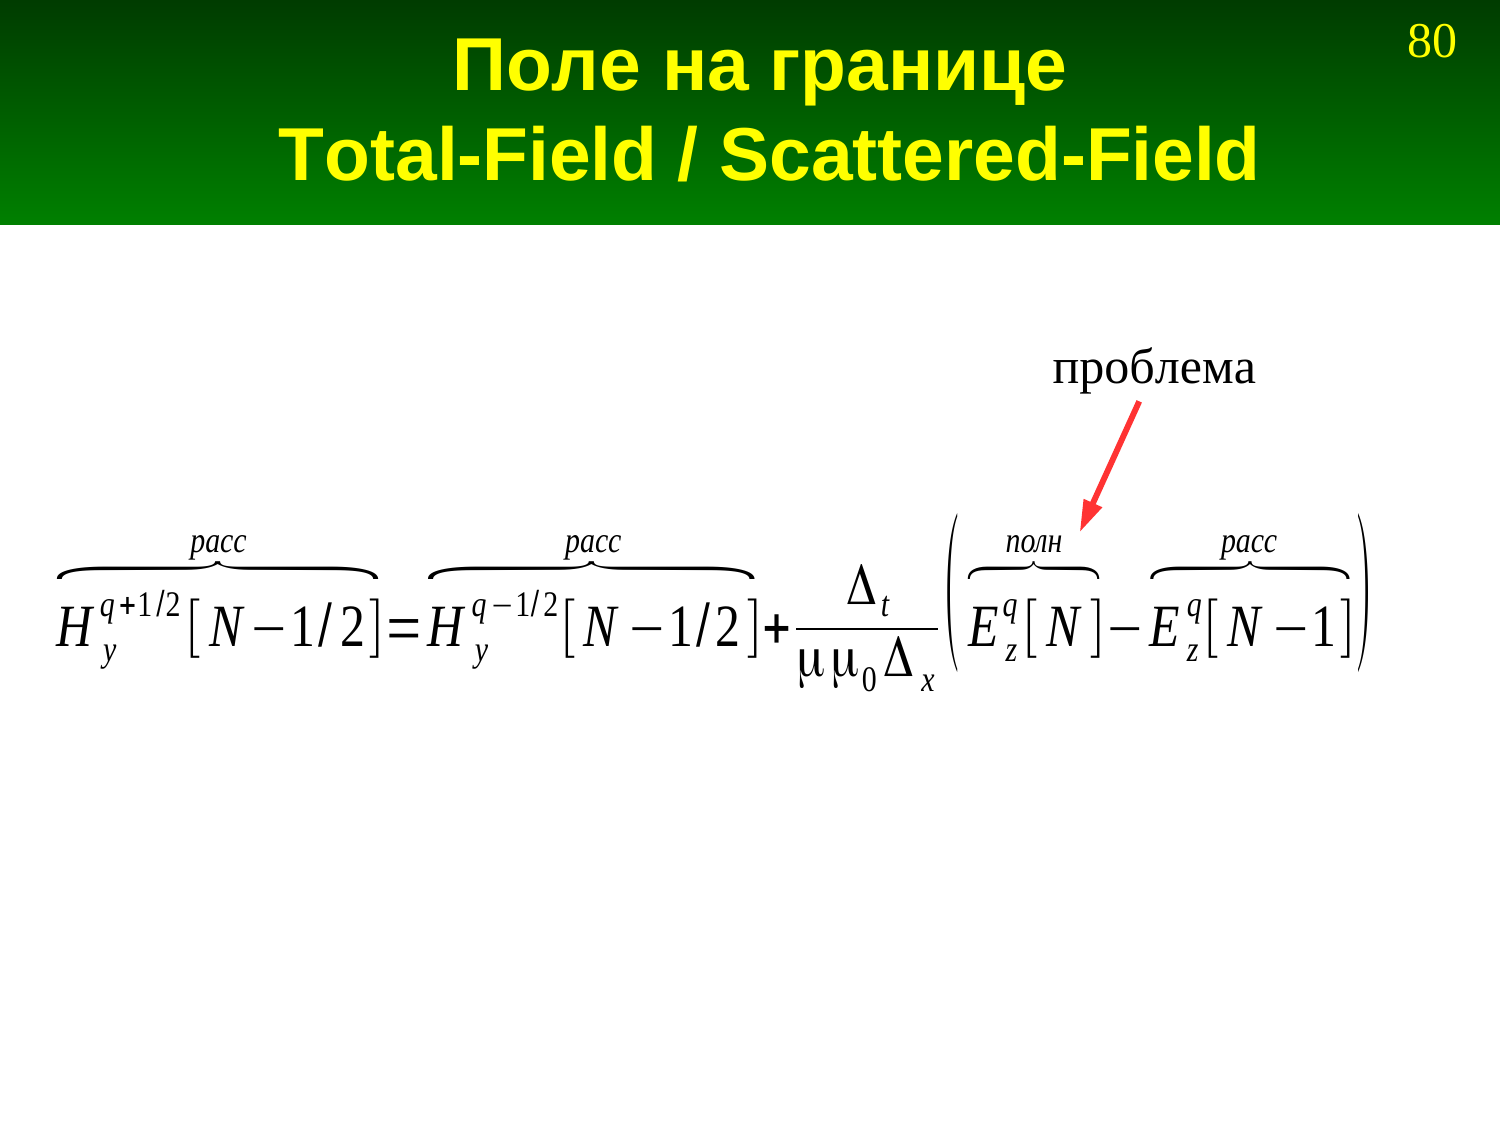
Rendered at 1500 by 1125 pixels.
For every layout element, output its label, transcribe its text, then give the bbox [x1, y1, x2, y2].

chart [37, 510, 1384, 700]
title Поле на границе Total-Field / Scattered-Field [100, 7, 1441, 204]
text_box проблема [1038, 326, 1272, 402]
